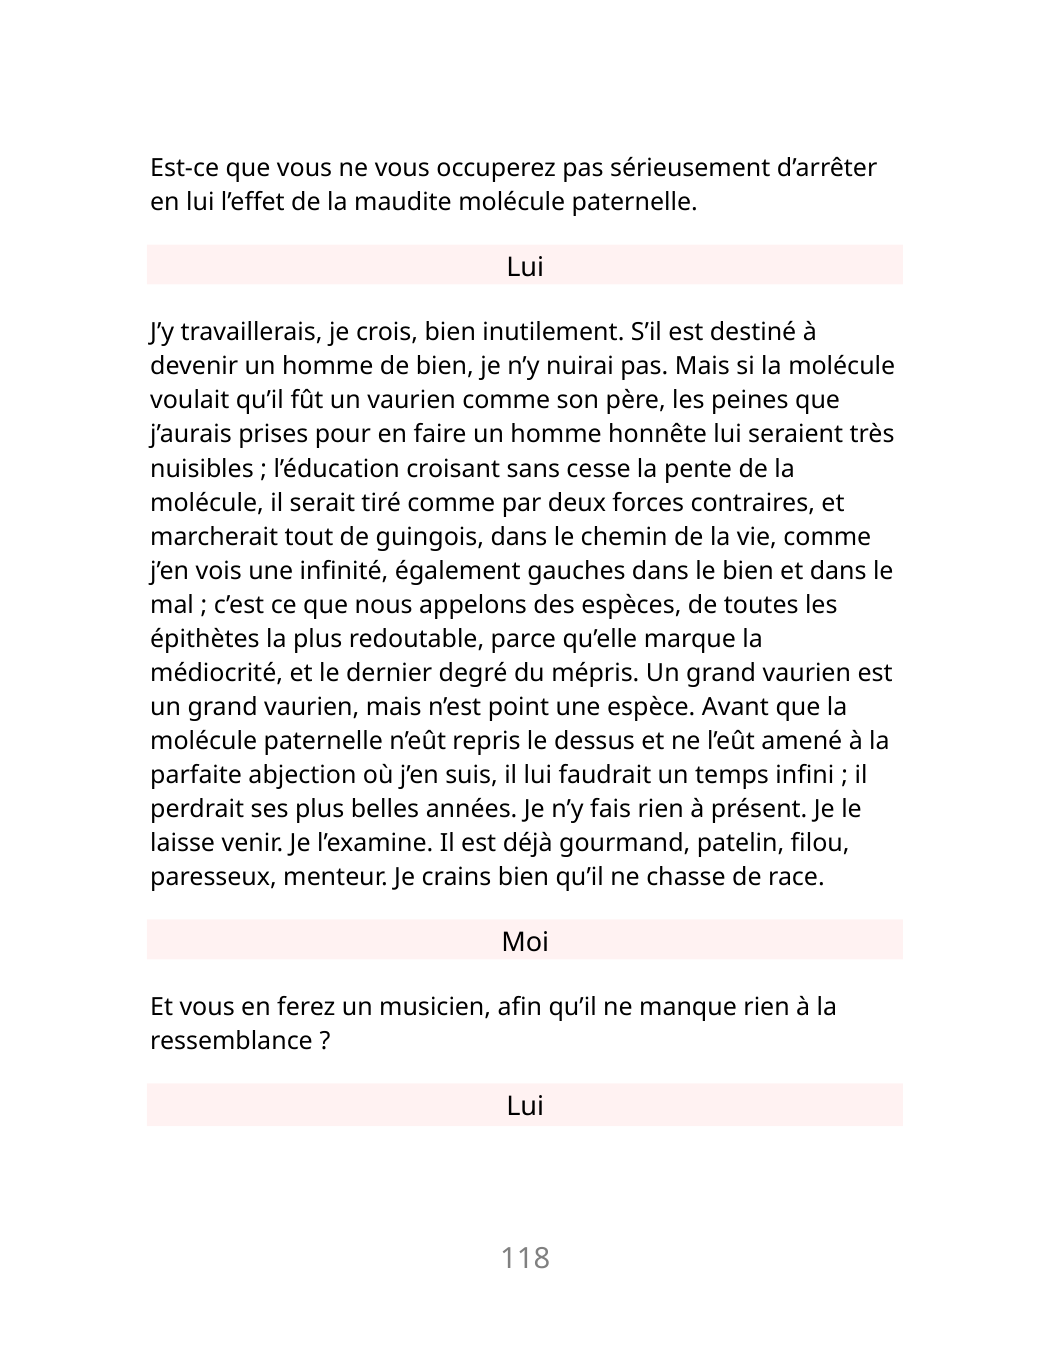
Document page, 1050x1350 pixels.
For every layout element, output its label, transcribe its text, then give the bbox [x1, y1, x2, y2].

text Et vous en ferez un musicien, afin qu’il ne manque rien à la ressemblance ? [150, 989, 900, 1057]
text Moi [147, 919, 903, 959]
text Lui [147, 1083, 903, 1126]
text Est-ce que vous ne vous occuperez pas sérieusement d’arrêter en lui l’effet de la maudite molécule paternelle. [150, 150, 900, 218]
text Lui [147, 245, 903, 284]
text J’y travaillerais, je crois, bien inutilement. S’il est destiné à devenir un homme de bien, je n’y nuirai pas. Mais si la molécule voulait qu’il fût un vaurien comme son père, les peines que j’aurais prises pour en faire un homme honnête lui seraient très nuisibles ; l’éducation croisant sans cesse la pente de la molécule, il serait tiré comme par deux forces contraires, et marcherait tout de guingois, dans le chemin de la vie, comme j’en vois une infinité, également gauches dans le bien et dans le mal ; c’est ce que nous appelons des espèces, de toutes les épithètes la plus redoutable, parce qu’elle marque la médiocrité, et le dernier degré du mépris. Un grand vaurien est un grand vaurien, mais n’est point une espèce. Avant que la molécule paternelle n’eût repris le dessus et ne l’eût amené à la parfaite abjection où j’en suis, il lui faudrait un temps infini ; il perdrait ses plus belles années. Je n’y fais rien à présent. Je le laisse venir. Je l’examine. Il est déjà gourmand, patelin, filou, paresseux, menteur. Je crains bien qu’il ne chasse de race. [150, 314, 900, 893]
